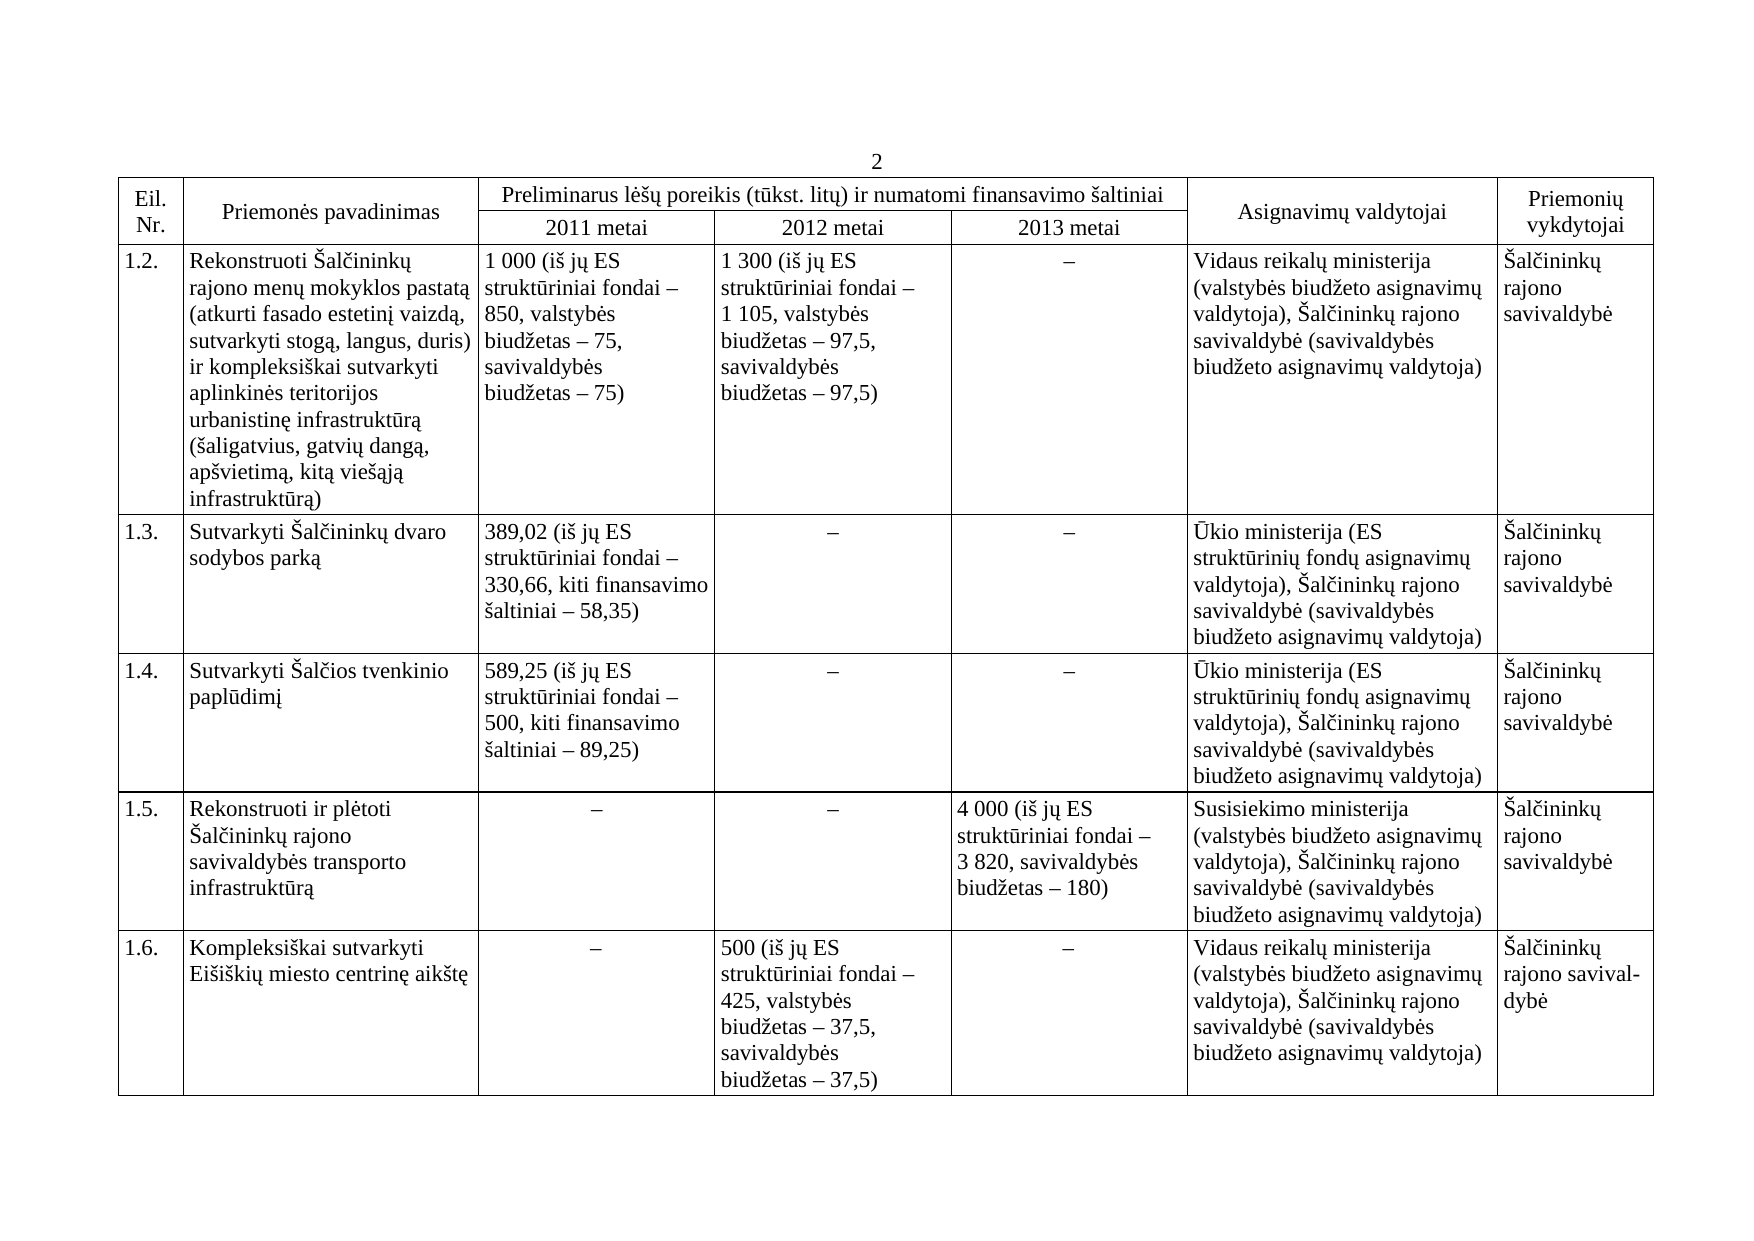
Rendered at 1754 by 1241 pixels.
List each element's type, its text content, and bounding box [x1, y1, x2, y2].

table_cell 1 300 (iš jų ES struktūriniai fondai – 1 105, valstybės biudžetas – 97,5, savivaldybės biudžetas – 97,5) [715, 245, 951, 514]
table_cell 589,25 (iš jų ES struktūriniai fondai – 500, kiti finansavimo šaltiniai – 89,25) [479, 654, 714, 791]
table_cell Ūkio ministerija (ES struktūrinių fondų asignavimų valdytoja), Šalčininkų rajono savivaldybė (savivaldybės biudžeto asignavimų valdytoja) [1188, 515, 1497, 653]
table_cell Sutvarkyti Šalčios tvenkinio paplūdimį [184, 654, 478, 791]
table_cell 2013 metai [952, 211, 1187, 244]
table_cell 1.3. [119, 515, 183, 653]
table_cell – [479, 931, 714, 1095]
table_cell 2012 metai [715, 211, 951, 244]
table_cell – [479, 793, 714, 930]
table_cell Sutvarkyti Šalčininkų dvaro sodybos parką [184, 515, 478, 653]
table_cell 1.6. [119, 931, 183, 1095]
table_cell 1.2. [119, 245, 183, 514]
table_cell Šalčininkų rajono savival­dybė [1498, 931, 1653, 1095]
table_cell Kompleksiškai sutvarkyti Eišiškių miesto centrinę aikštę [184, 931, 478, 1095]
table_cell 2011 metai [479, 211, 714, 244]
table_cell Šalčininkų rajono savivaldybė [1498, 515, 1653, 653]
table_cell 389,02 (iš jų ES struktūriniai fondai – 330,66, kiti finansavimo šaltiniai – 58,35) [479, 515, 714, 653]
table_cell Šalčininkų rajono savivaldybė [1498, 245, 1653, 514]
table_cell Rekonstruoti Šalčininkų rajono menų mokyklos pastatą (atkurti fasado estetinį vaizdą, sutvarkyti stogą, langus, duris) ir komplek­siškai sutvarkyti aplinkinės teritorijos urbanistinę infrastruktūrą (šaligatvius, gatvių dangą, apšvietimą, kitą viešąją infrastruktūrą) [184, 245, 478, 514]
table_cell Susisiekimo ministerija (valstybės biudžeto asignavimų valdytoja), Šalčininkų rajono savivaldybė (savivaldybės biudžeto asignavimų valdytoja) [1188, 793, 1497, 930]
table_header Asignavimų valdytojai [1188, 178, 1497, 244]
table_cell – [952, 515, 1187, 653]
table_cell 500 (iš jų ES struktūriniai fondai – 425, valstybės biudžetas – 37,5, savivaldybės biudžetas – 37,5) [715, 931, 951, 1095]
table_cell Šalčininkų rajono savivaldybė [1498, 793, 1653, 930]
table_cell Vidaus reikalų ministerija (valstybės biudžeto asignavimų valdytoja), Šalčininkų rajono savivaldybė (savivaldybės biudžeto asignavimų valdytoja) [1188, 245, 1497, 514]
table_cell 4 000 (iš jų ES struktūriniai fondai – 3 820, savivaldybės biudžetas – 180) [952, 793, 1187, 930]
table_header Preliminarus lėšų poreikis (tūkst. litų) ir numatomi finansavimo šaltiniai [479, 178, 1187, 210]
table_cell Rekonstruoti ir plėtoti Šalčininkų rajono savivaldybės transporto infrastruktūrą [184, 793, 478, 930]
table_cell – [952, 245, 1187, 514]
table_header Priemonių vykdytojai [1498, 178, 1653, 244]
table_cell Šalčininkų rajono savivaldybė [1498, 654, 1653, 791]
table_header Eil. Nr. [119, 178, 183, 244]
table_cell Vidaus reikalų ministerija (valstybės biudžeto asig­navimų valdy­toja), Šalčinin­kų rajono savivaldybė (savivaldybės biudžeto asignavimų valdytoja) [1188, 931, 1497, 1095]
table_cell – [715, 654, 951, 791]
table_cell 1 000 (iš jų ES struktūriniai fondai – 850, valstybės biudžetas – 75, savivaldybės biudžetas – 75) [479, 245, 714, 514]
table_cell – [715, 793, 951, 930]
table_cell – [952, 931, 1187, 1095]
table_cell Ūkio ministerija (ES struktūrinių fondų asignavimų valdytoja), Šalčininkų rajono savivaldybė (savivaldybės biudžeto asignavimų valdytoja) [1188, 654, 1497, 791]
table_cell – [715, 515, 951, 653]
table_cell 1.4. [119, 654, 183, 791]
table_cell – [952, 654, 1187, 791]
table_header Priemonės pavadinimas [184, 178, 478, 244]
table_cell 1.5. [119, 793, 183, 930]
